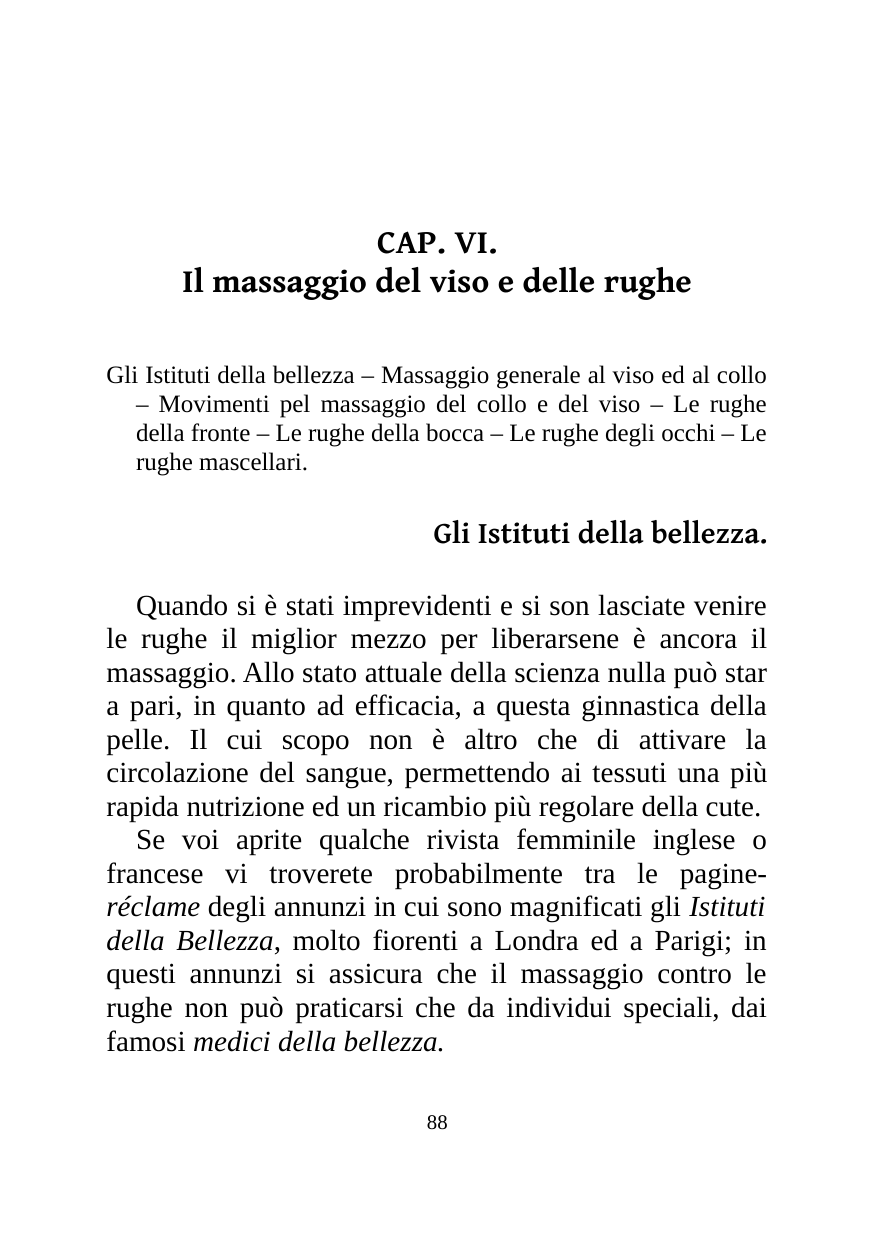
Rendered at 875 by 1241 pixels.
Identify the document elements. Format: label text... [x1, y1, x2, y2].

text Gli Istituti della bellezza – Massaggio generale al viso ed al collo – Movimenti pel massaggio del collo e del viso – Le rughe della fronte – Le rughe della bocca – Le rughe degli occhi – Le rughe mascellari. [106, 361, 768, 476]
text Quando si è stati imprevidenti e si son lasciate venire le rughe il miglior mezzo per liberarsene è ancora il massaggio. Allo stato attuale della scienza nulla può star a pari, in quanto ad efficacia, a questa ginnastica della pelle. Il cui scopo non è altro che di attivare la circolazione del sangue, permettendo ai tessuti una più rapida nutrizione ed un ricambio più regolare della cute. [106, 588, 768, 822]
subtitle CAP. VI. Il massaggio del viso e delle rughe [106, 224, 768, 301]
text Se voi aprite qualche rivista femminile inglese o francese vi troverete probabilmente tra le pagine-réclame degli annunzi in cui sono magnificati gli Istituti della Bellezza, molto fiorenti a Londra ed a Parigi; in questi annunzi si assicura che il massaggio contro le rughe non può praticarsi che da individui speciali, dai famosi medici della bellezza. [106, 822, 768, 1057]
subtitle Gli Istituti della bellezza. [106, 517, 768, 552]
